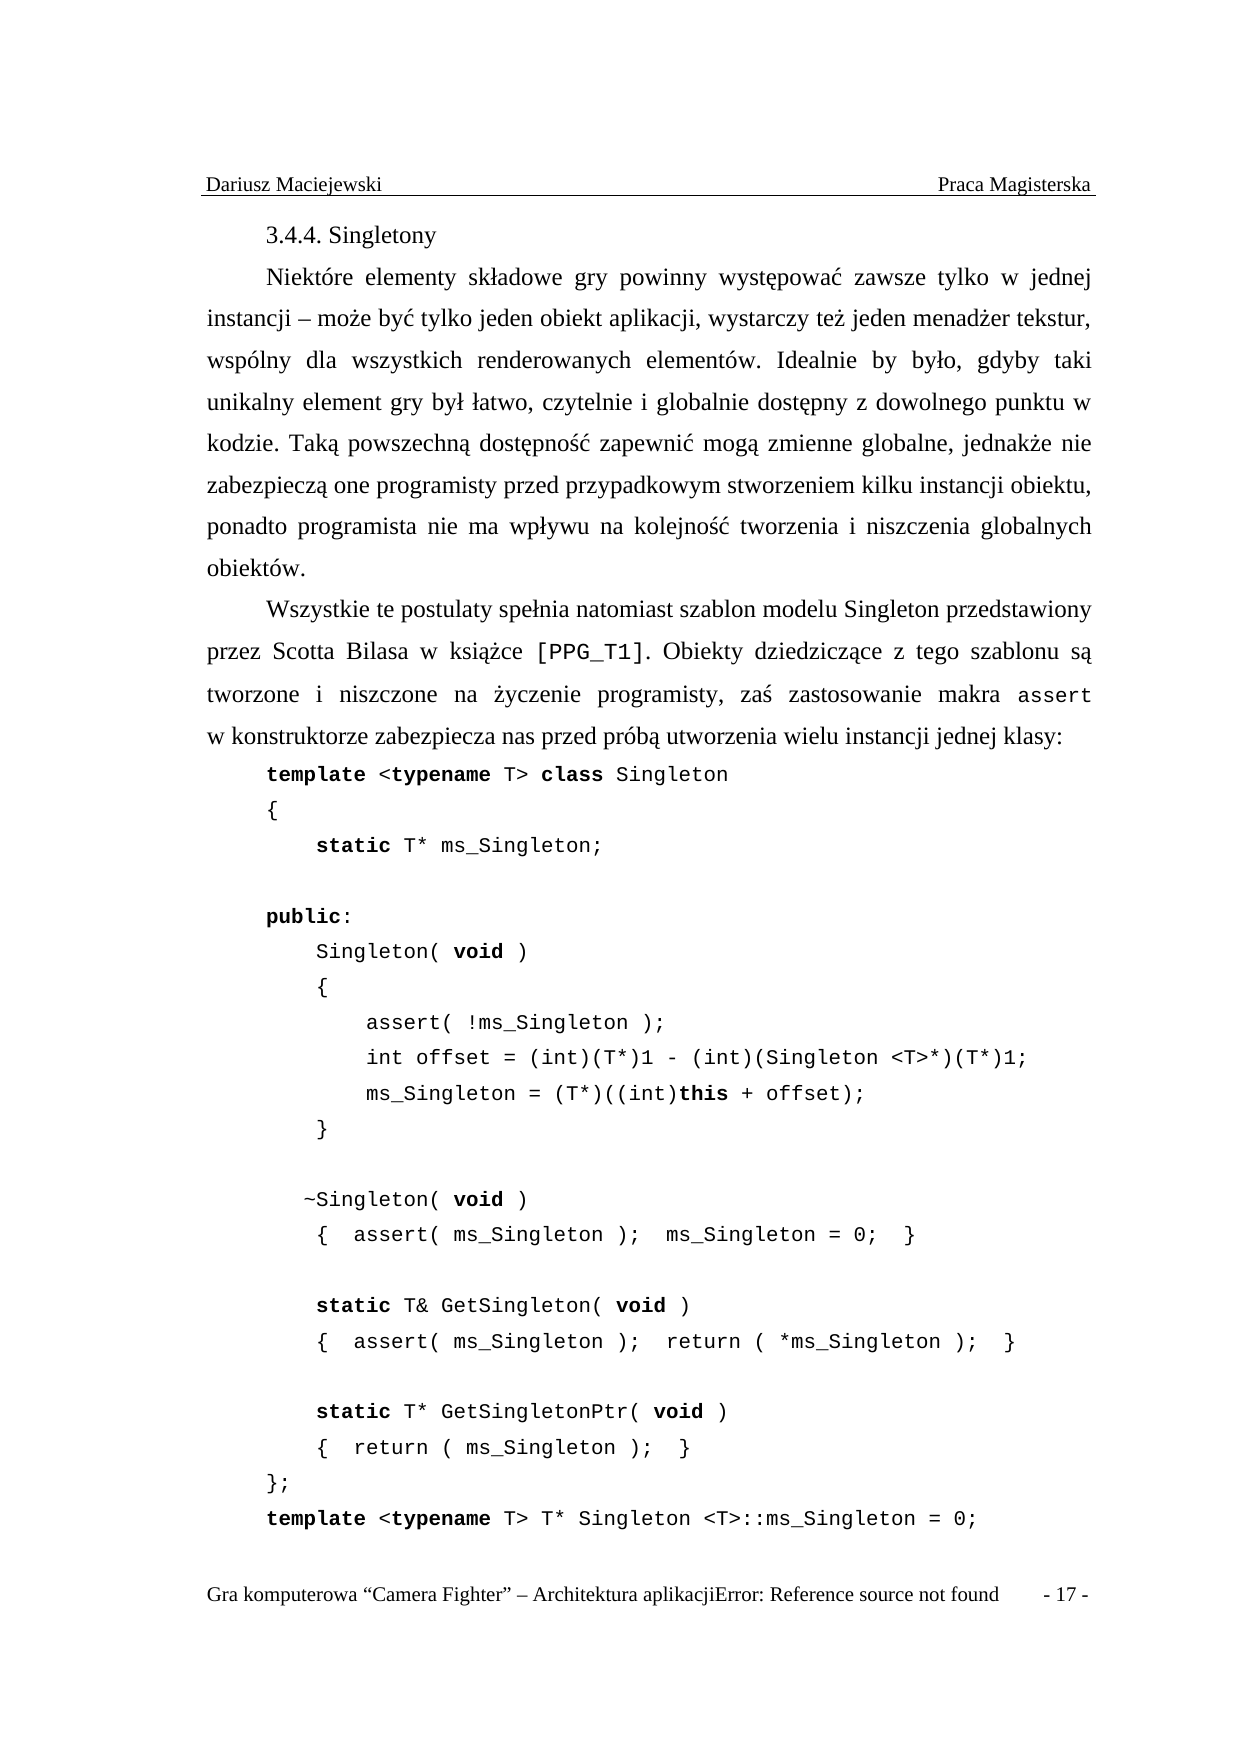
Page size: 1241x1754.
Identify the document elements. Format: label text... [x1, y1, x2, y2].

text { assert( ms_Singleton ); ms_Singleton = 0; } [266, 1224, 1033, 1248]
text Singleton( void ) [266, 941, 1033, 965]
text static T* GetSingletonPtr( void ) [266, 1402, 1033, 1425]
text int offset = (int)(T*)1 - (int)(Singleton <T>*)(T*)1; [266, 1047, 1033, 1071]
text template <typename T> T* Singleton <T>::ms_Singleton = 0; [266, 1508, 1033, 1531]
subtitle Singletony [207, 221, 1092, 249]
text assert( !ms_Singleton ); [266, 1012, 1033, 1036]
text public: [266, 906, 1033, 929]
text static T& GetSingleton( void ) [266, 1295, 1033, 1319]
text ms_Singleton = (T*)((int)this + offset); [266, 1083, 1033, 1106]
text { return ( ms_Singleton ); } [266, 1437, 1033, 1461]
text template <typename T> class Singleton [266, 764, 1033, 788]
text { [266, 799, 1033, 823]
text Niektóre elementy składowe gry powinny występować zawsze tylko w jednej instancji – może być tylko jeden obiekt aplikacji, wystarczy też jeden menadżer tekstur, wspólny dla wszystkich renderowanych elementów. Idealnie by było, gdyby taki unikalny element gry był łatwo, czytelnie i globalnie dostępny z dowolnego punktu w kodzie. Taką powszechną dostępność zapewnić mogą zmienne globalne, jednakże nie zabezpieczą one programisty przed przypadkowym stworzeniem kilku instancji obiektu, ponadto programista nie ma wpływu na kolejność tworzenia i niszczenia globalnych obiektów. [207, 263, 1092, 582]
text } [266, 1118, 1033, 1142]
text static T* ms_Singleton; [266, 835, 1033, 858]
text Wszystkie te postulaty spełnia natomiast szablon modelu Singleton przedstawiony przez Scotta Bilasa w książce [PPG_T1]. Obiekty dziedziczące z tego szablonu są tworzone i niszczone na życzenie programisty, zaś zastosowanie makra assert w konstruktorze zabezpiecza nas przed próbą utworzenia wielu instancji jednej klasy: [207, 596, 1092, 750]
text }; [266, 1472, 1033, 1496]
text { [266, 977, 1033, 1000]
text ~Singleton( void ) [266, 1189, 1033, 1213]
text { assert( ms_Singleton ); return ( *ms_Singleton ); } [266, 1331, 1033, 1354]
